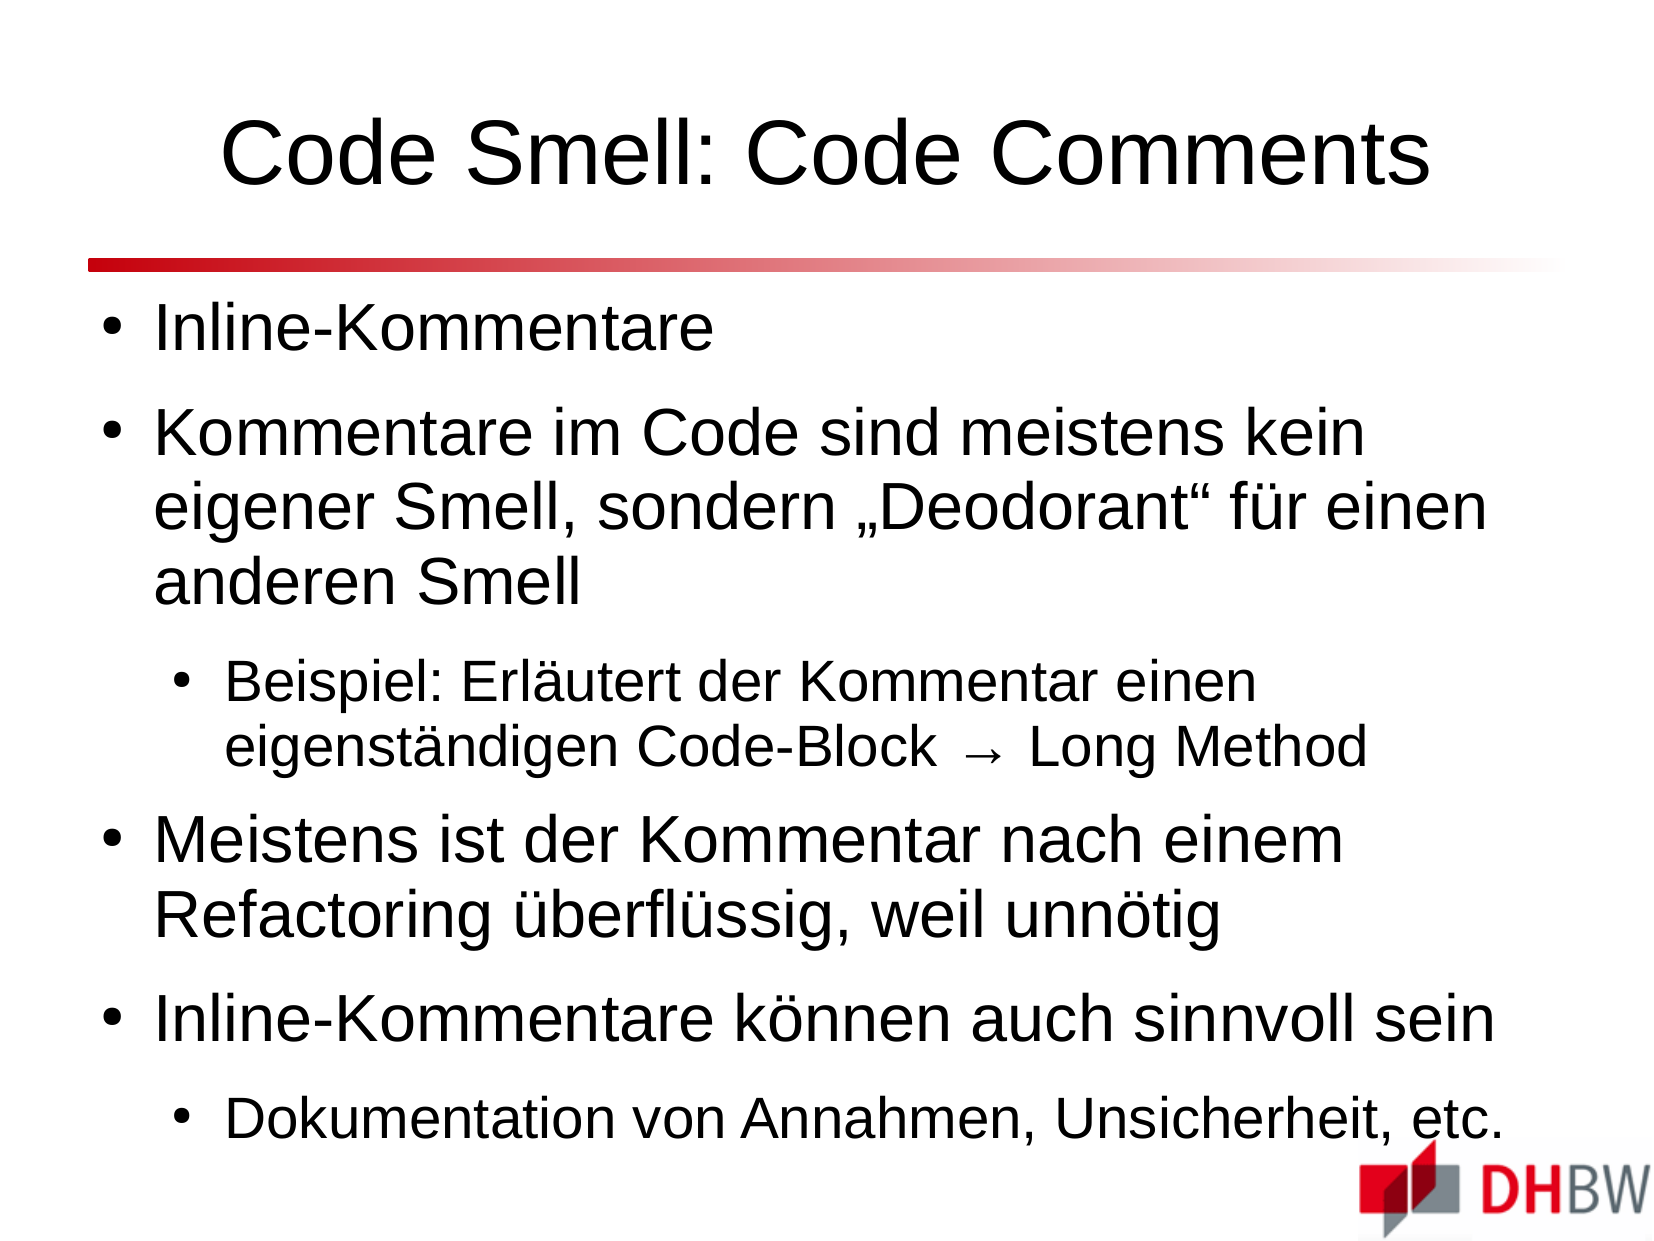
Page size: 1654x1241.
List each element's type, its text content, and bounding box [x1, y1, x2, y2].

title Code Smell: Code Comments [82, 56, 1571, 250]
list Inline-Kommentare Kommentare im Code sind meistens kein eigener Smell, sondern „Deodorant“ für einen anderen Smell Beispiel: Erläutert der Kommentar einen eigenständigen Code-Block → Long Method Meistens ist der Kommentar nach einem Refactoring überflüssig, weil unnötig Inline-Kommentare können auch sinnvoll sein Dokumentation von Annahmen, Unsicherheit, etc. [82, 290, 1571, 1151]
picture [1358, 1137, 1652, 1241]
